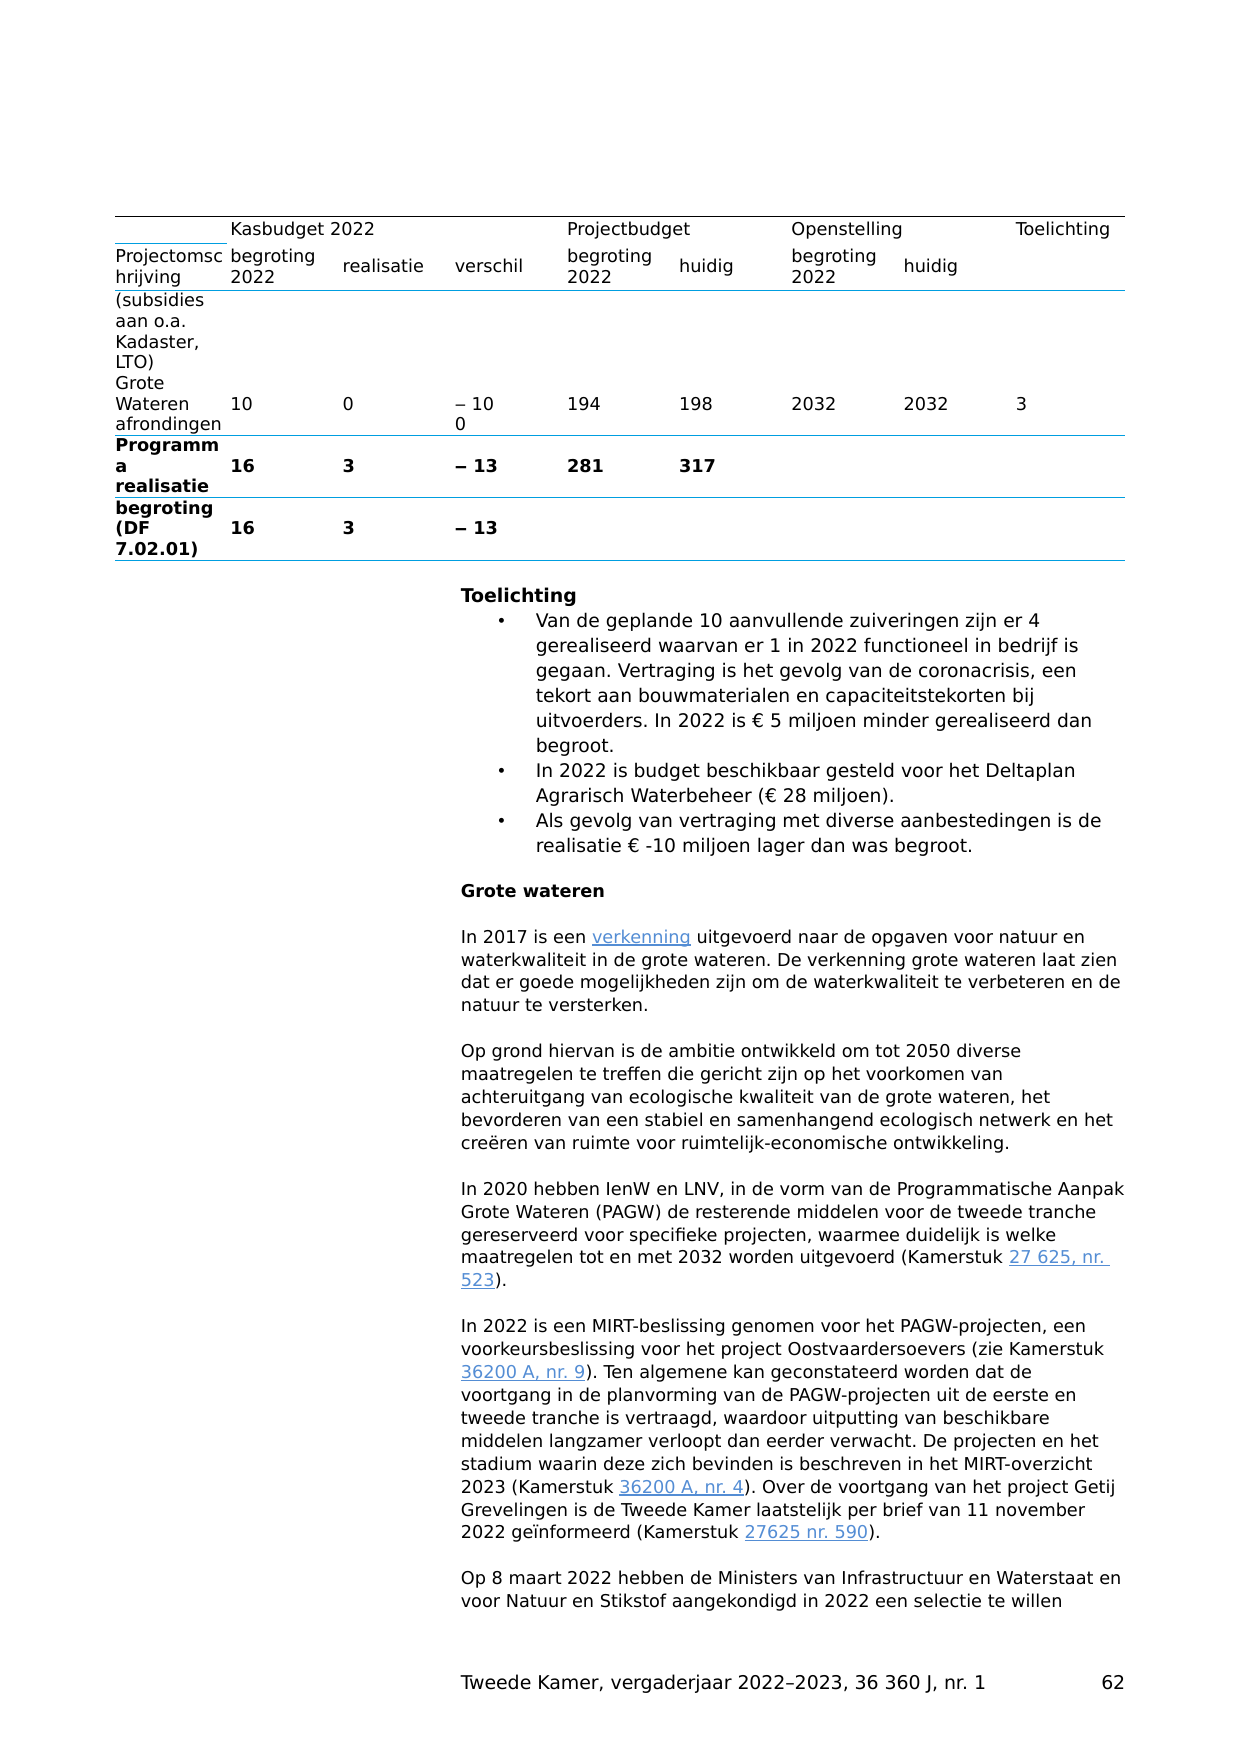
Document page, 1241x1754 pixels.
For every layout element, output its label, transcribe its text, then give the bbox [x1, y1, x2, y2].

table_cell 16 [227, 436, 339, 497]
table_cell [900, 291, 1013, 373]
text Toelichting [461, 585, 1125, 607]
table_cell [1013, 291, 1125, 373]
table_cell 2032 [900, 373, 1013, 414]
text Grote wateren [461, 879, 1125, 902]
table_cell Openstelling [788, 217, 1013, 243]
table_cell begroting 2022 [564, 243, 676, 290]
table_cell [452, 291, 564, 373]
text In 2022 is een MIRT-beslissing genomen voor het PAGW-projecten, een voorkeursbeslissing voor het project Oostvaardersoevers (zie Kamerstuk 36200 A, nr. 9). Ten algemene kan geconstateerd worden dat de voortgang in de planvorming van de PAGW-projecten uit de eerste en tweede tranche is vertraagd, waardoor uitputting van beschikbare middelen langzamer verloopt dan eerder verwacht. De projecten en het stadium waarin deze zich bevinden is beschreven in het MIRT-overzicht 2023 (Kamerstuk 36200 A, nr. 4). Over de voortgang van het project Getij Grevelingen is de Tweede Kamer laatstelijk per brief van 11 november 2022 geïnformeerd (Kamerstuk 27625 nr. 590). [461, 1314, 1125, 1543]
table_cell [900, 436, 1013, 497]
table_cell 0 [340, 373, 452, 414]
table_cell verschil [452, 243, 564, 290]
table_cell 10 [227, 373, 339, 414]
table_cell ‒ 13 [452, 498, 564, 559]
table_cell 16 [227, 498, 339, 559]
table_cell 194 [564, 373, 676, 414]
table_cell 198 [676, 373, 788, 414]
table_cell [564, 291, 676, 373]
table_cell 0 [452, 414, 564, 435]
table_cell huidig [676, 243, 788, 290]
table_cell ‒ 10 [452, 373, 564, 414]
text In 2017 is een verkenning uitgevoerd naar de opgaven voor natuur en waterkwaliteit in de grote wateren. De verkenning grote wateren laat zien dat er goede mogelijkheden zijn om de waterkwaliteit te verbeteren en de natuur te versterken. [461, 925, 1125, 1016]
table_cell 2032 [788, 373, 900, 414]
table_cell [227, 414, 339, 435]
table_header Tabel 28 Projectoverzicht realisatieprogramma (bedragen in € 1 miljoen) [115, 191, 1125, 216]
table_cell 317 [676, 436, 788, 497]
text Op grond hiervan is de ambitie ontwikkeld om tot 2050 diverse maatregelen te treffen die gericht zijn op het voorkomen van achteruitgang van ecologische kwaliteit van de grote wateren, het bevorderen van een stabiel en samenhangend ecologisch netwerk en het creëren van ruimte voor ruimtelijk-economische ontwikkeling. [461, 1039, 1125, 1154]
table_cell [564, 414, 676, 435]
table_cell [900, 414, 1013, 435]
table_cell [340, 414, 452, 435]
table_cell 3 [1013, 373, 1125, 414]
table_cell huidig [900, 243, 1013, 290]
text In 2020 hebben IenW en LNV, in de vorm van de Programmatische Aanpak Grote Wateren (PAGW) de resterende middelen voor de tweede tranche gereserveerd voor specifieke projecten, waarmee duidelijk is welke maatregelen tot en met 2032 worden uitgevoerd (Kamerstuk 27 625, nr. 523). [461, 1177, 1125, 1291]
table_cell Programma realisatie [115, 436, 227, 497]
table_cell 281 [564, 436, 676, 497]
table_cell (subsidies aan o.a. Kadaster, LTO) [115, 291, 227, 373]
table_cell Kasbudget 2022 [227, 217, 564, 243]
table_cell [788, 291, 900, 373]
table_cell [115, 217, 227, 243]
list Van de geplande 10 aanvullende zuiveringen zijn er 4 gerealiseerd waarvan er 1 in 2022 functioneel in bedrijf is gegaan. Vertraging is het gevolg van de coronacrisis, een tekort aan bouwmaterialen en capaciteitstekorten bij uitvoerders. In 2022 is € 5 miljoen minder gerealiseerd dan begroot. [498, 607, 1125, 757]
table_cell realisatie [340, 243, 452, 290]
table_cell [676, 414, 788, 435]
table_cell [788, 436, 900, 497]
table_cell Grote Wateren [115, 373, 227, 414]
table_cell [340, 291, 452, 373]
table_cell [676, 498, 788, 559]
list Als gevolg van vertraging met diverse aanbestedingen is de realisatie € -10 miljoen lager dan was begroot. [498, 807, 1125, 857]
table_cell 3 [340, 436, 452, 497]
table_cell [1013, 243, 1125, 290]
table_cell 3 [340, 498, 452, 559]
table_cell begroting (DF 7.02.01) [115, 498, 227, 559]
table_cell [788, 498, 900, 559]
table_cell [564, 498, 676, 559]
table_cell [1013, 414, 1125, 435]
text Op 8 maart 2022 hebben de Ministers van Infrastructuur en Waterstaat en voor Natuur en Stikstof aangekondigd in 2022 een selectie te willen [461, 1566, 1125, 1612]
table_cell ‒ 13 [452, 436, 564, 497]
table_cell Toelichting [1013, 217, 1125, 243]
table_cell afrondingen [115, 414, 227, 435]
table_cell Projectomschrijving [115, 244, 227, 290]
table_cell begroting 2022 [227, 243, 339, 290]
table_cell [1013, 436, 1125, 497]
table_cell [227, 291, 339, 373]
table_cell [1013, 498, 1125, 559]
table_cell [900, 498, 1013, 559]
table_cell Projectbudget [564, 217, 788, 243]
table_cell [788, 414, 900, 435]
list In 2022 is budget beschikbaar gesteld voor het Deltaplan Agrarisch Waterbeheer (€ 28 miljoen). [498, 757, 1125, 807]
table_cell begroting 2022 [788, 243, 900, 290]
table_cell [676, 291, 788, 373]
